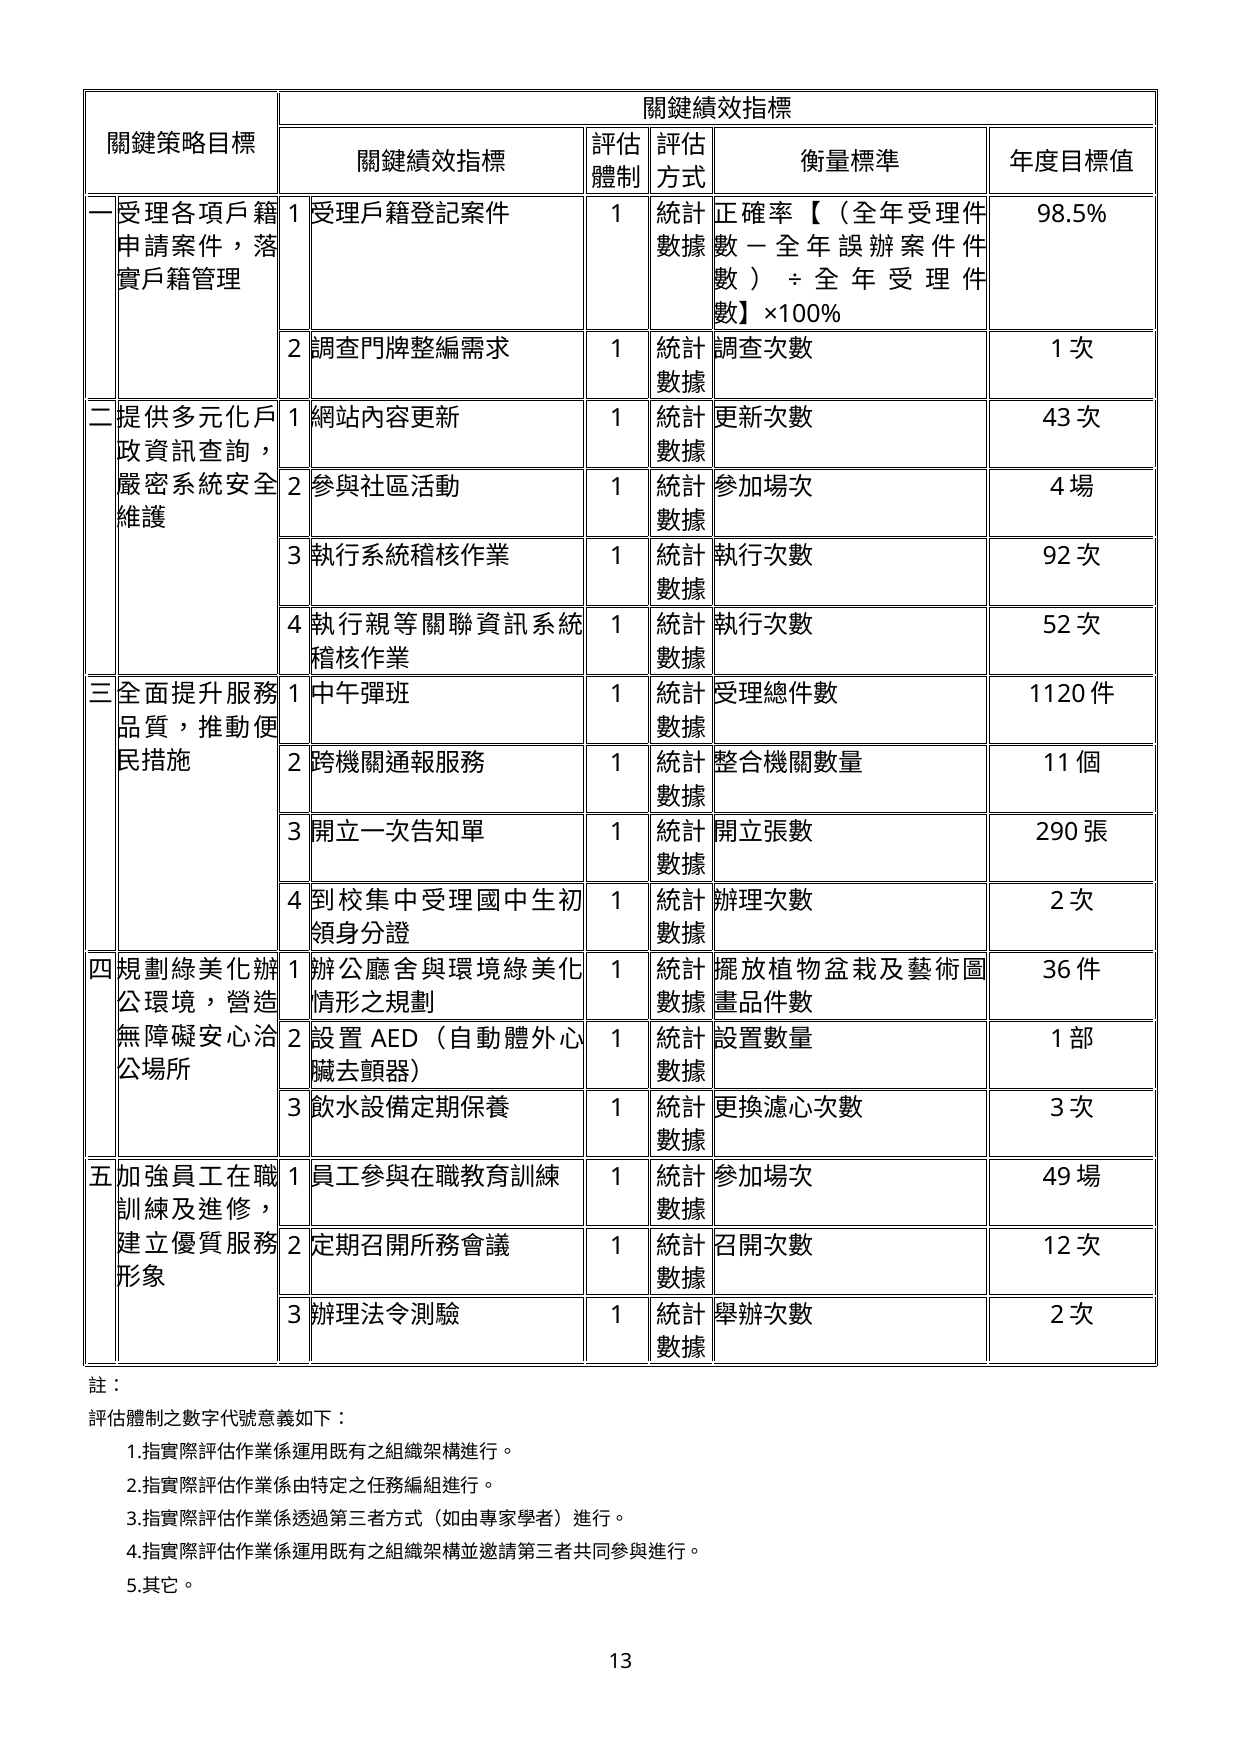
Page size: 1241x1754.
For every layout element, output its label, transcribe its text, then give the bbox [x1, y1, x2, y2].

table_cell 更新次數 [715, 401, 986, 467]
table_cell 1 [587, 746, 648, 812]
table_cell 2 [280, 1229, 309, 1294]
table_cell 11個 [988, 743, 1156, 812]
table_cell 跨機關通報服務 [312, 746, 583, 812]
table_cell 受理各項戶籍申請案件，落實戶籍管理 [119, 197, 277, 398]
table_cell 1 [587, 677, 648, 743]
table_cell 受理總件數 [715, 677, 986, 743]
table_cell 43次 [988, 398, 1156, 467]
table_cell 290張 [990, 812, 1156, 881]
table_cell 1 [587, 608, 648, 674]
table_cell 規劃綠美化辦公環境，營造無障礙安心洽公場所 [119, 953, 277, 1156]
table_cell 關鍵績效指標 [280, 128, 583, 193]
text 評估體制之數字代號意義如下： [89, 1399, 1152, 1432]
table_cell 1 [587, 332, 648, 398]
table_cell 評估 體制 [587, 128, 648, 193]
table_cell 全面提升服務品質，推動便民措施 [119, 677, 277, 949]
table_cell 統計數據 [651, 1091, 712, 1156]
table_cell 2 [280, 470, 309, 536]
table_cell 舉辦次數 [713, 1294, 988, 1363]
table_cell 提供多元化戶政資訊查詢，嚴密系統安全維護 [119, 401, 277, 674]
table_cell 1120件 [988, 674, 1156, 743]
table_cell 辦公廳舍與環境綠美化情形之規劃 [312, 953, 583, 1018]
text 4.指實際評估作業係運用既有之組織架構並邀請第三者共同參與進行。 [89, 1532, 1152, 1566]
table_cell 參加場次 [715, 470, 986, 536]
table_cell 4場 [988, 467, 1156, 536]
table_cell 1 [587, 1160, 648, 1225]
table_cell 3次 [990, 1088, 1156, 1156]
table_cell 統計數據 [651, 401, 712, 467]
table_cell 參加場次 [715, 1160, 986, 1225]
table_cell 設置AED（自動體外心臟去顫器） [312, 1022, 583, 1087]
table_cell 4 [280, 884, 309, 949]
table_cell 2次 [988, 1294, 1156, 1363]
table_cell 統計數據 [651, 470, 712, 536]
table_header 關鍵績效指標 [278, 90, 1156, 124]
table_cell 評估 方式 [651, 128, 712, 193]
table_cell 一 [84, 193, 117, 398]
table_cell 衡量標準 [715, 128, 986, 193]
table_cell 4 [280, 608, 309, 674]
table_cell 1 [587, 539, 648, 605]
table_cell 年度目標值 [988, 124, 1156, 193]
table_cell 統計數據 [651, 539, 712, 605]
text 1.指實際評估作業係運用既有之組織架構進行。 [89, 1432, 1152, 1466]
table_cell 統計數據 [649, 1294, 713, 1363]
table_cell 98.5% [988, 193, 1156, 329]
table_cell 統計數據 [651, 608, 712, 674]
table_cell 網站內容更新 [312, 401, 583, 467]
table_cell 1 [587, 401, 648, 467]
table_cell 3 [280, 539, 309, 605]
table_cell 召開次數 [715, 1229, 986, 1294]
table_cell 1 [587, 1022, 648, 1087]
table_cell 2 [280, 332, 309, 398]
table_cell 1 [587, 1229, 648, 1294]
table_cell 四 [84, 950, 115, 1156]
table_cell 統計數據 [651, 1229, 712, 1294]
table_cell 員工參與在職教育訓練 [312, 1160, 583, 1225]
table_cell 擺放植物盆栽及藝術圖畫品件數 [715, 953, 986, 1018]
table_cell 調查次數 [715, 332, 986, 398]
table_cell 1 [280, 197, 309, 329]
table_cell 統計數據 [651, 746, 712, 812]
table_cell 調查門牌整編需求 [312, 332, 583, 398]
table_cell 1 [587, 884, 648, 949]
table_cell 統計數據 [651, 197, 712, 329]
table_cell 1次 [988, 329, 1156, 398]
table_cell 設置數量 [715, 1022, 986, 1087]
table_cell 執行次數 [715, 608, 986, 674]
table_cell 定期召開所務會議 [312, 1229, 583, 1294]
table_cell 統計數據 [651, 677, 712, 743]
table_cell 1 [587, 953, 648, 1018]
table_cell 49場 [988, 1156, 1156, 1225]
table_cell 1 [587, 815, 648, 881]
table_cell 2 [280, 1022, 309, 1087]
table_cell 開立張數 [715, 815, 986, 881]
table_cell 加強員工在職訓練及進修，建立優質服務形象 [117, 1160, 278, 1363]
text 5.其它。 [89, 1566, 1152, 1599]
table_cell 2 [280, 746, 309, 812]
table_cell 統計數據 [651, 815, 712, 881]
text 2.指實際評估作業係由特定之任務編組進行。 [89, 1466, 1152, 1499]
table_cell 五 [84, 1156, 117, 1363]
table_cell 1 [280, 677, 309, 743]
table_cell 正確率【（全年受理件數－全年誤辦案件件數）÷全年受理件數】×100% [715, 197, 986, 329]
table_cell 到校集中受理國中生初領身分證 [312, 884, 583, 949]
table_cell 三 [84, 674, 117, 949]
table_cell 開立一次告知單 [312, 815, 583, 881]
table_cell 整合機關數量 [715, 746, 986, 812]
table_cell 參與社區活動 [312, 470, 583, 536]
table_cell 辦理法令測驗 [310, 1294, 584, 1363]
table_cell 92次 [988, 536, 1156, 605]
table_cell 執行親等關聯資訊系統稽核作業 [312, 608, 583, 674]
table_cell 1 [587, 470, 648, 536]
table_cell 52次 [988, 605, 1156, 674]
table_cell 辦理次數 [715, 884, 986, 949]
table_cell 1 [280, 953, 309, 1018]
table_cell 執行系統稽核作業 [312, 539, 583, 605]
table_cell 執行次數 [715, 539, 986, 605]
table_cell 1 [585, 1298, 649, 1363]
table_cell 1 [587, 197, 648, 329]
table_cell 12次 [988, 1225, 1156, 1294]
table_cell 1部 [990, 1019, 1156, 1087]
table_cell 受理戶籍登記案件 [312, 197, 583, 329]
table_cell 統計數據 [651, 884, 712, 949]
table_cell 更換濾心次數 [715, 1091, 986, 1156]
table_cell 統計數據 [651, 332, 712, 398]
table_cell 1 [280, 1160, 309, 1225]
table_cell 36件 [990, 950, 1156, 1018]
table_cell 1 [280, 401, 309, 467]
table_cell 統計數據 [651, 953, 712, 1018]
table_cell 2次 [990, 881, 1156, 949]
table_header 關鍵策略目標 [84, 90, 278, 193]
table_cell 統計數據 [651, 1022, 712, 1087]
text 3.指實際評估作業係透過第三者方式（如由專家學者）進行。 [89, 1499, 1152, 1532]
table_cell 飲水設備定期保養 [312, 1091, 583, 1156]
table_cell 統計數據 [651, 1160, 712, 1225]
table_cell 1 [587, 1091, 648, 1156]
table_cell 二 [84, 398, 117, 674]
table_cell 3 [280, 1091, 309, 1156]
table_cell 中午彈班 [312, 677, 583, 743]
table_cell 3 [280, 815, 309, 881]
table_cell 3 [278, 1294, 310, 1363]
text 註： [89, 1367, 1152, 1399]
